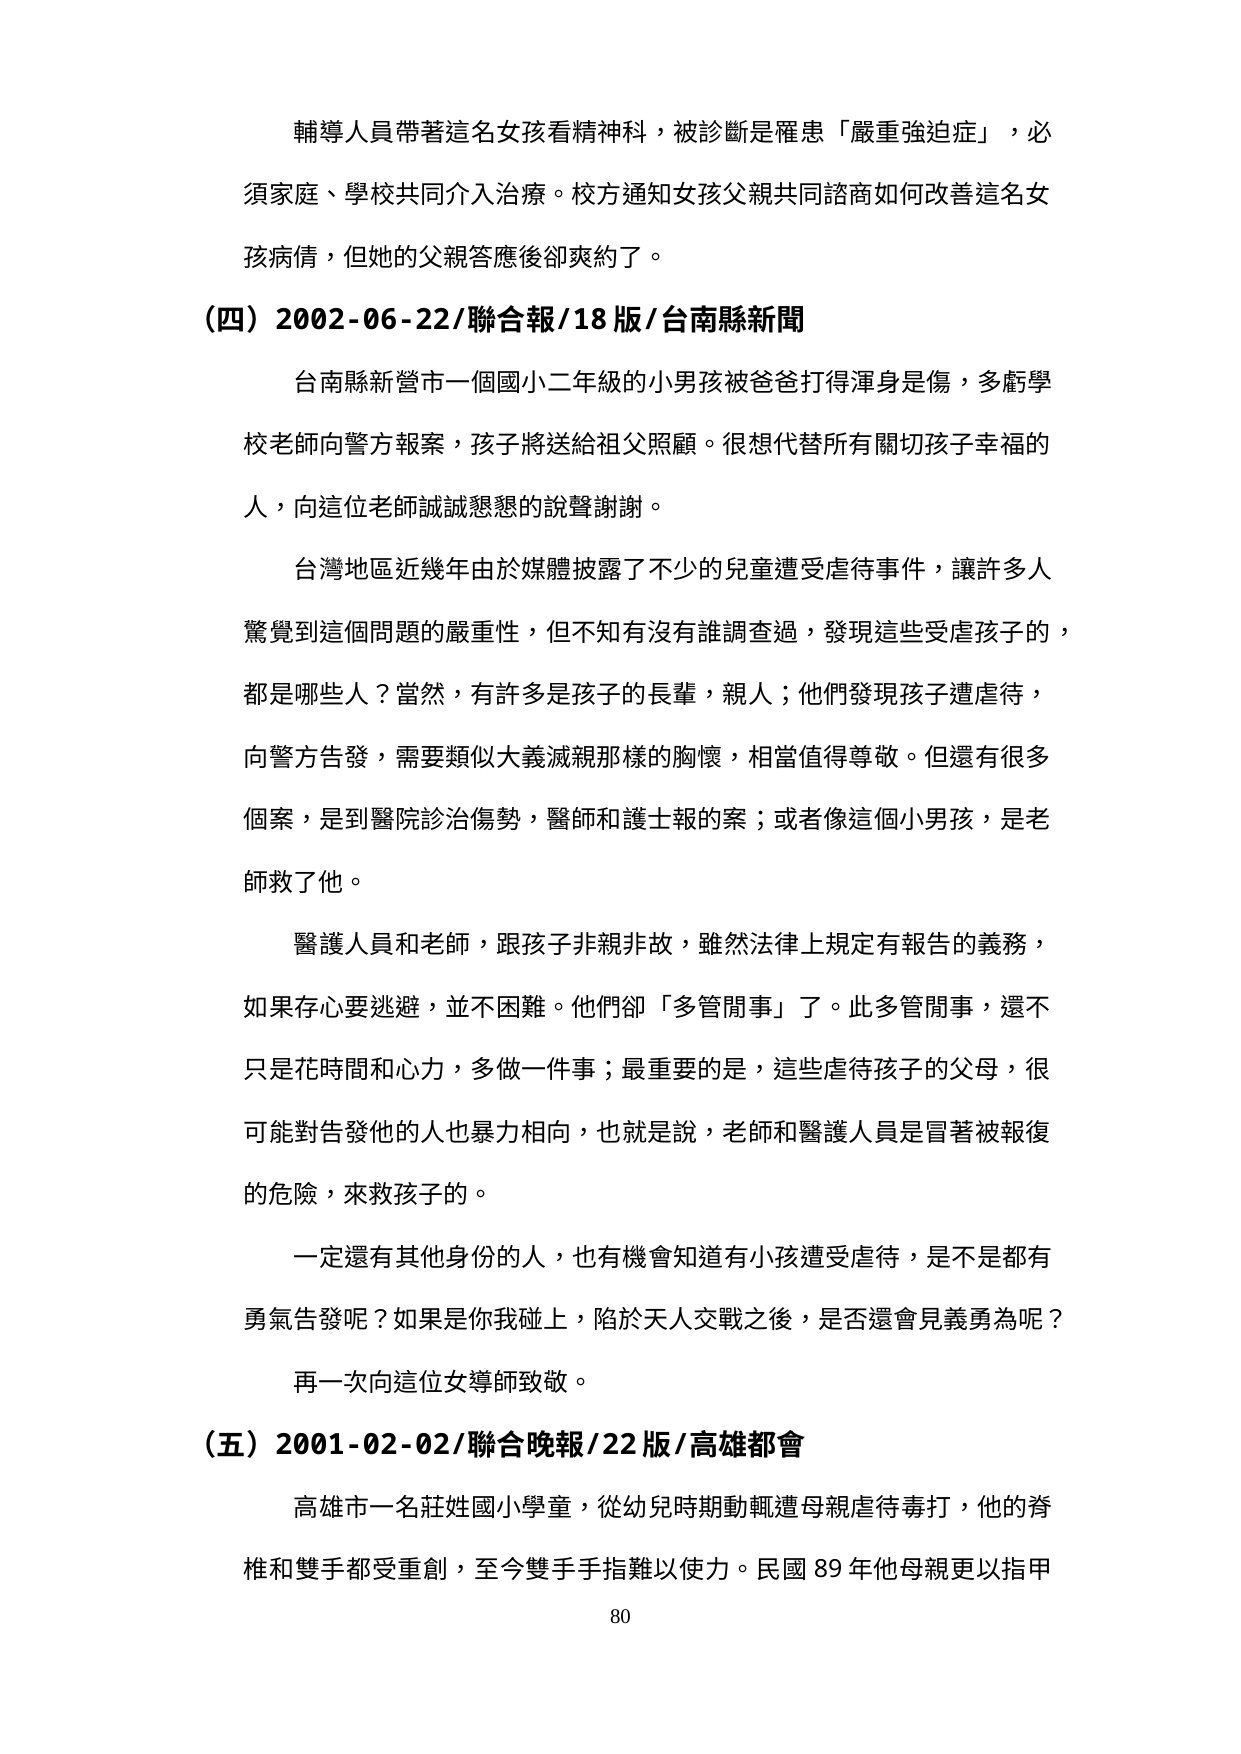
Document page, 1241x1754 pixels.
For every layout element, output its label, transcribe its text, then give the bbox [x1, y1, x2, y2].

text 一定還有其他身份的人，也有機會知道有小孩遭受虐待，是不是都有勇氣告發呢？如果是你我碰上，陷於天人交戰之後，是否還會見義勇為呢？ [244, 1214, 1053, 1339]
text （四）2002-06-22/聯合報/18版/台南縣新聞 [187, 276, 1053, 339]
text 醫護人員和老師，跟孩子非親非故，雖然法律上規定有報告的義務，如果存心要逃避，並不困難。他們卻「多管閒事」了。此多管閒事，還不只是花時間和心力，多做一件事；最重要的是，這些虐待孩子的父母，很可能對告發他的人也暴力相向，也就是說，老師和醫護人員是冒著被報復的危險，來救孩子的。 [244, 901, 1053, 1214]
text 再一次向這位女導師致敬。 [244, 1339, 1053, 1401]
text 輔導人員帶著這名女孩看精神科，被診斷是罹患「嚴重強迫症」，必須家庭、學校共同介入治療。校方通知女孩父親共同諮商如何改善這名女孩病倩，但她的父親答應後卻爽約了。 [244, 89, 1053, 276]
text 台灣地區近幾年由於媒體披露了不少的兒童遭受虐待事件，讓許多人驚覺到這個問題的嚴重性，但不知有沒有誰調查過，發現這些受虐孩子的，都是哪些人？當然，有許多是孩子的長輩，親人；他們發現孩子遭虐待，向警方告發，需要類似大義滅親那樣的胸懷，相當值得尊敬。但還有很多個案，是到醫院診治傷勢，醫師和護士報的案；或者像這個小男孩，是老師救了他。 [244, 526, 1053, 901]
text 高雄市一名莊姓國小學童，從幼兒時期動輒遭母親虐待毒打，他的脊椎和雙手都受重創，至今雙手手指難以使力。民國89年他母親更以指甲 [244, 1464, 1053, 1589]
text 台南縣新營市一個國小二年級的小男孩被爸爸打得渾身是傷，多虧學校老師向警方報案，孩子將送給祖父照顧。很想代替所有關切孩子幸福的人，向這位老師誠誠懇懇的說聲謝謝。 [244, 339, 1053, 526]
text （五）2001-02-02/聯合晚報/22版/高雄都會 [187, 1401, 1053, 1464]
